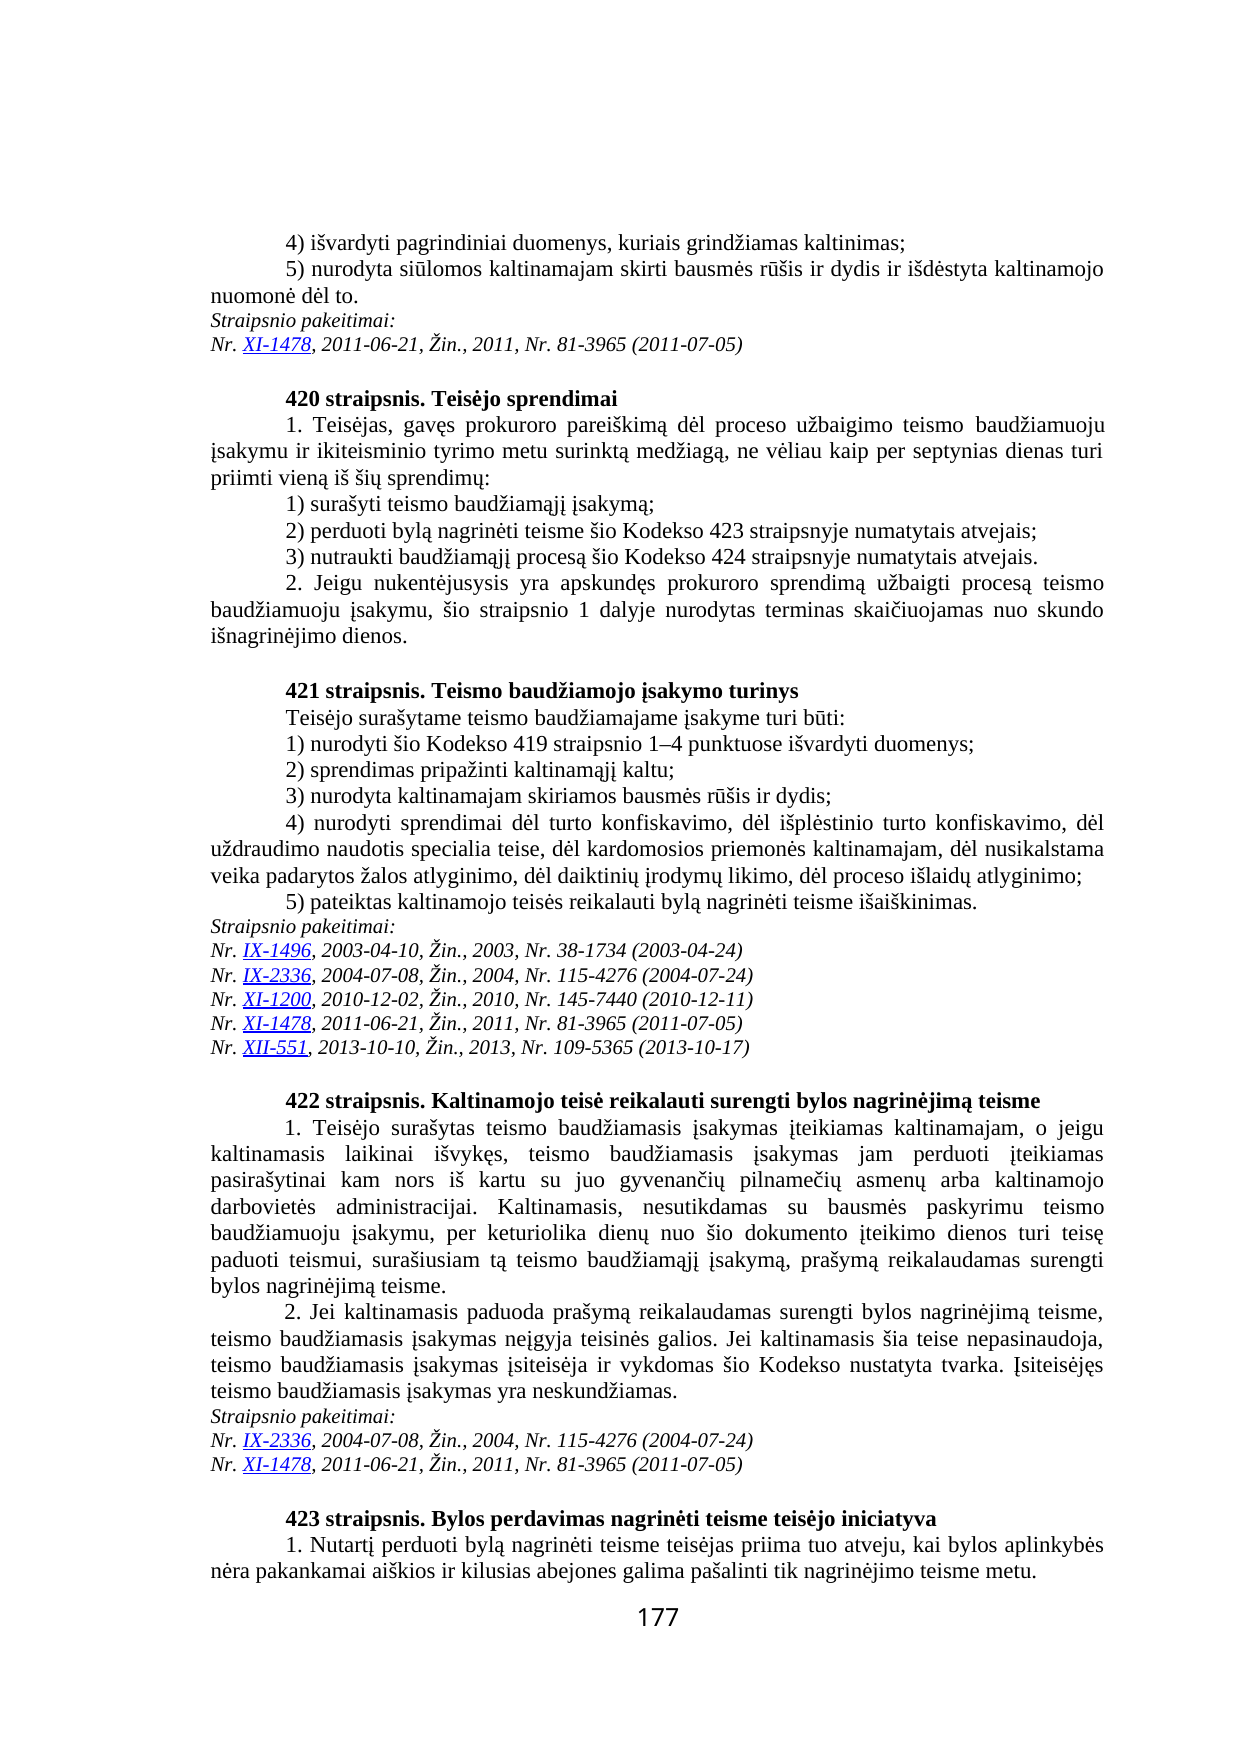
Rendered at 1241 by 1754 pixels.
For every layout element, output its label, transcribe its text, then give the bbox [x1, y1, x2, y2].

text 1. Nutartį perduoti bylą nagrinėti teisme teisėjas priima tuo atveju, kai bylos aplinkybės nėra pakankamai aiškios ir kilusias abejones galima pašalinti tik nagrinėjimo teisme metu. [210, 1531, 1105, 1584]
text Nr. XI-1478, 2011-06-21, Žin., 2011, Nr. 81-3965 (2011-07-05) [210, 1011, 1105, 1035]
text Nr. IX-2336, 2004-07-08, Žin., 2004, Nr. 115-4276 (2004-07-24) [210, 962, 1105, 987]
text Teisėjo surašytame teismo baudžiamajame įsakyme turi būti: [210, 703, 1105, 730]
text Nr. IX-1496, 2003-04-10, Žin., 2003, Nr. 38-1734 (2003-04-24) [210, 938, 1105, 962]
text 1. Teisėjo surašytas teismo baudžiamasis įsakymas įteikiamas kaltinamajam, o jeigu kaltinamasis laikinai išvykęs, teismo baudžiamasis įsakymas jam perduoti įteikiamas pasirašytinai kam nors iš kartu su juo gyvenančių pilnamečių asmenų arba kaltinamojo darbovietės administracijai. Kaltinamasis, nesutikdamas su bausmės paskyrimu teismo baudžiamuoju įsakymu, per keturiolika dienų nuo šio dokumento įteikimo dienos turi teisę paduoti teismui, surašiusiam tą teismo baudžiamąjį įsakymą, prašymą reikalaudamas surengti bylos nagrinėjimą teisme. [210, 1114, 1105, 1298]
text 1) surašyti teismo baudžiamąjį įsakymą; [210, 490, 1105, 517]
text 423 straipsnis. Bylos perdavimas nagrinėti teisme teisėjo iniciatyva [210, 1505, 1105, 1531]
text 420 straipsnis. Teisėjo sprendimai [210, 385, 1105, 411]
text 2) sprendimas pripažinti kaltinamąjį kaltu; [210, 756, 1105, 783]
text 4) nurodyti sprendimai dėl turto konfiskavimo, dėl išplėstinio turto konfiskavimo, dėl uždraudimo naudotis specialia teise, dėl kardomosios priemonės kaltinamajam, dėl nusikalstama veika padarytos žalos atlyginimo, dėl daiktinių įrodymų likimo, dėl proceso išlaidų atlyginimo; [210, 809, 1105, 888]
text 3) nutraukti baudžiamąjį procesą šio Kodekso 424 straipsnyje numatytais atvejais. [210, 543, 1105, 569]
text Nr. IX-2336, 2004-07-08, Žin., 2004, Nr. 115-4276 (2004-07-24) [210, 1428, 1105, 1452]
text 2) perduoti bylą nagrinėti teisme šio Kodekso 423 straipsnyje numatytais atvejais; [210, 517, 1105, 543]
text 4) išvardyti pagrindiniai duomenys, kuriais grindžiamas kaltinimas; [210, 229, 1105, 255]
text 3) nurodyta kaltinamajam skiriamos bausmės rūšis ir dydis; [210, 783, 1105, 809]
text Nr. XII-551, 2013-10-10, Žin., 2013, Nr. 109-5365 (2013-10-17) [210, 1035, 1105, 1059]
text Nr. XI-1478, 2011-06-21, Žin., 2011, Nr. 81-3965 (2011-07-05) [210, 332, 1105, 356]
text 5) pateiktas kaltinamojo teisės reikalauti bylą nagrinėti teisme išaiškinimas. [210, 888, 1105, 914]
text Nr. XI-1478, 2011-06-21, Žin., 2011, Nr. 81-3965 (2011-07-05) [210, 1452, 1105, 1476]
text 5) nurodyta siūlomos kaltinamajam skirti bausmės rūšis ir dydis ir išdėstyta kaltinamojo nuomonė dėl to. [210, 255, 1105, 308]
text 421 straipsnis. Teismo baudžiamojo įsakymo turinys [210, 677, 1105, 703]
text Nr. XI-1200, 2010-12-02, Žin., 2010, Nr. 145-7440 (2010-12-11) [210, 987, 1105, 1011]
text 1) nurodyti šio Kodekso 419 straipsnio 1–4 punktuose išvardyti duomenys; [210, 730, 1105, 756]
text 2. Jeigu nukentėjusysis yra apskundęs prokuroro sprendimą užbaigti procesą teismo baudžiamuoju įsakymu, šio straipsnio 1 dalyje nurodytas terminas skaičiuojamas nuo skundo išnagrinėjimo dienos. [210, 569, 1105, 648]
text 422 straipsnis. Kaltinamojo teisė reikalauti surengti bylos nagrinėjimą teisme [285, 1087, 1105, 1114]
text 1. Teisėjas, gavęs prokuroro pareiškimą dėl proceso užbaigimo teismo baudžiamuoju įsakymu ir ikiteisminio tyrimo metu surinktą medžiagą, ne vėliau kaip per septynias dienas turi priimti vieną iš šių sprendimų: [210, 411, 1105, 490]
text Straipsnio pakeitimai: [210, 308, 1105, 332]
text Straipsnio pakeitimai: [210, 1404, 1105, 1428]
text Straipsnio pakeitimai: [210, 914, 1105, 938]
text 2. Jei kaltinamasis paduoda prašymą reikalaudamas surengti bylos nagrinėjimą teisme, teismo baudžiamasis įsakymas neįgyja teisinės galios. Jei kaltinamasis šia teise nepasinaudoja, teismo baudžiamasis įsakymas įsiteisėja ir vykdomas šio Kodekso nustatyta tvarka. Įsiteisėjęs teismo baudžiamasis įsakymas yra neskundžiamas. [210, 1298, 1105, 1404]
